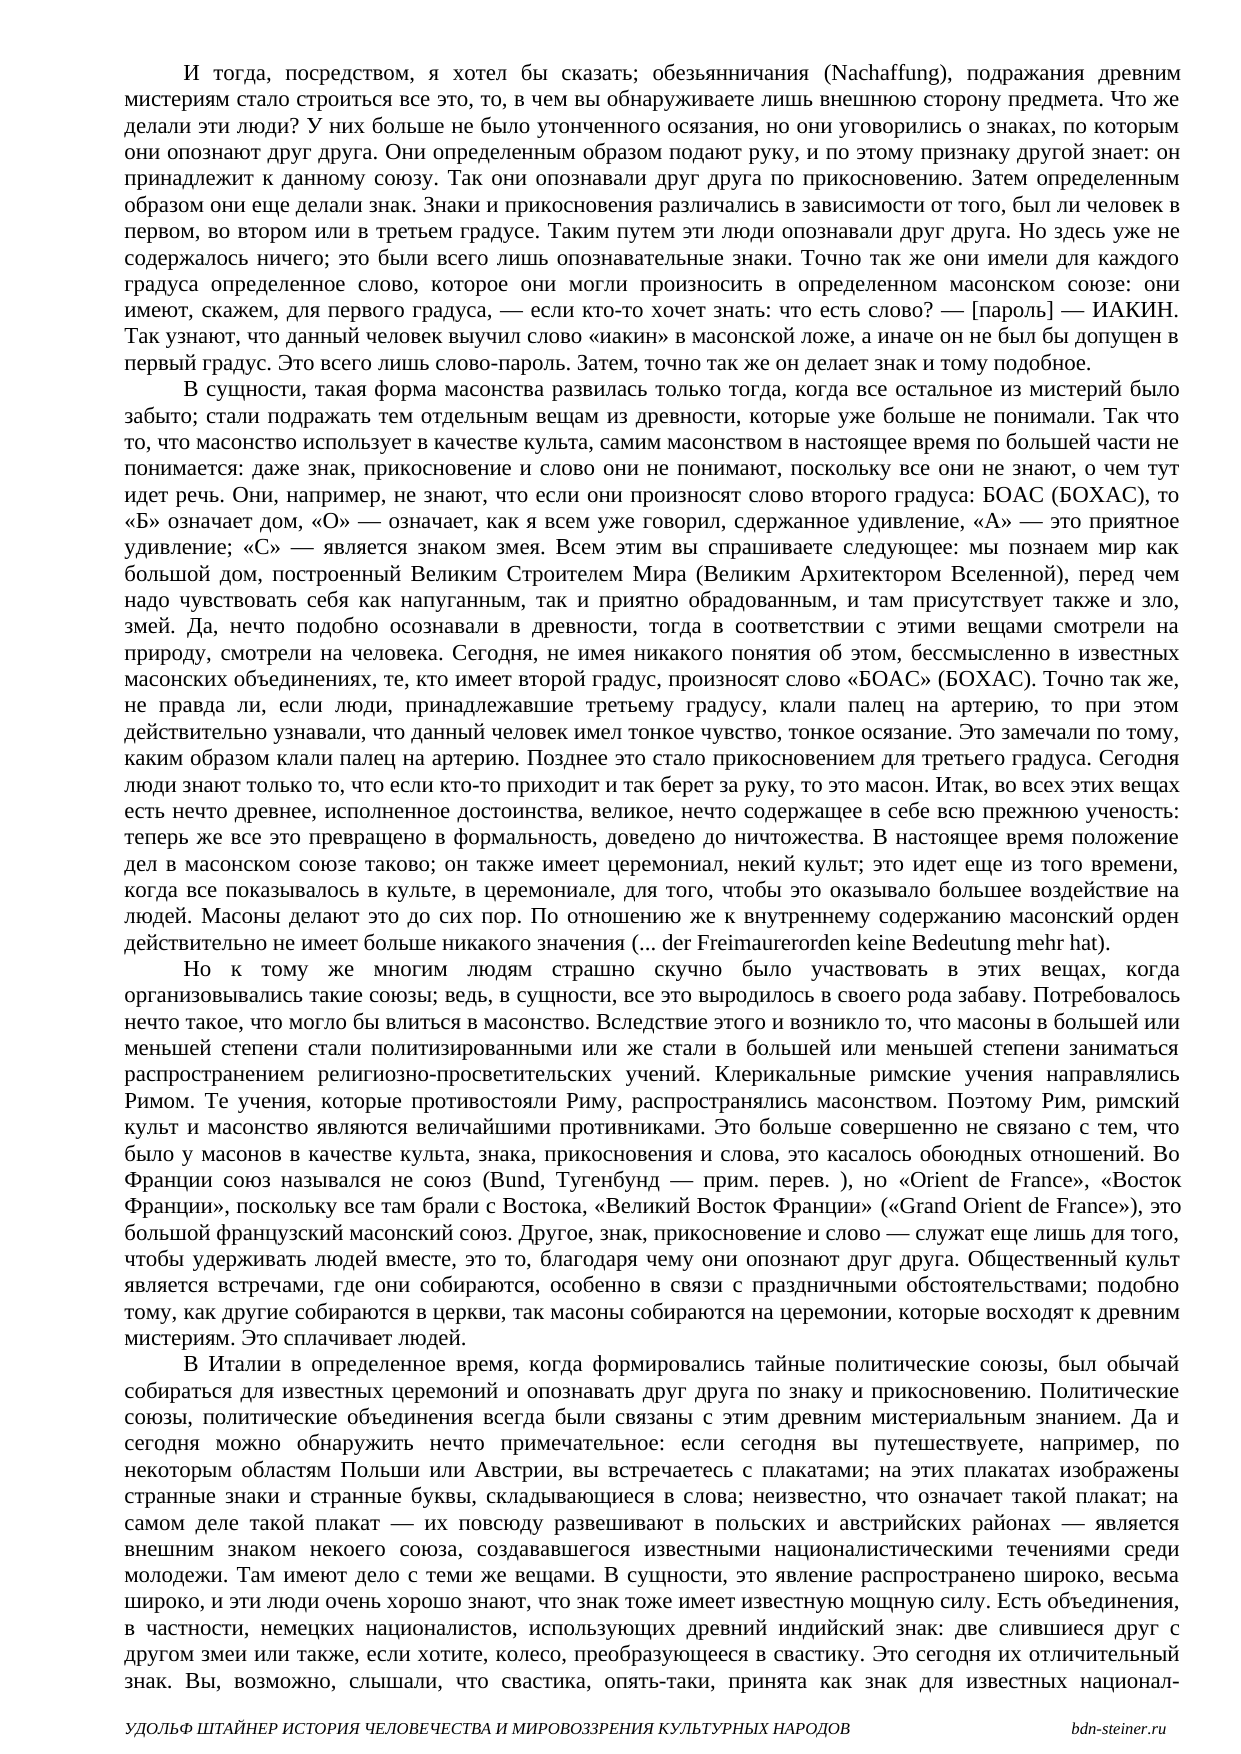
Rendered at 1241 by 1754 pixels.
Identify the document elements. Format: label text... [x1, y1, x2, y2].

text В сущности, такая форма масонства развилась только тогда, когда все остальное из мистерий было забыто; стали подражать тем отдельным вещам из древности, которые уже больше не понимали. Так что то, что масонство использует в качестве культа, самим масонством в настоящее время по большей части не понимается: даже знак, прикосновение и слово они не понимают, поскольку все они не знают, о чем тут идет речь. Они, например, не знают, что если они произносят слово второго градуса: БОАС (БОХАС), то «Б» означает дом, «О» — означает, как я всем уже говорил, сдержанное удивление, «А» — это приятное удивление; «С» — является знаком змея. Всем этим вы спрашиваете следующее: мы познаем мир как большой дом, построенный Великим Строителем Мира (Великим Архитектором Вселенной), перед чем надо чувствовать себя как напуганным, так и приятно обрадованным, и там присутствует также и зло, змей. Да, нечто подобно осознавали в древности, тогда в соответствии с этими вещами смотрели на природу, смотрели на человека. Сегодня, не имея никакого понятия об этом, бессмысленно в известных масонских объединениях, те, кто имеет второй градус, произносят слово «БОАС» (БОХАС). Точно так же, не правда ли, если люди, принадлежавшие третьему градусу, клали палец на артерию, то при этом действительно узнавали, что данный человек имел тонкое чувство, тонкое осязание. Это замечали по тому, каким образом клали палец на артерию. Позднее это стало прикосновением для третьего градуса. Сегодня люди знают только то, что если кто-то приходит и так берет за руку, то это масон. Итак, во всех этих вещах есть нечто древнее, исполненное достоинства, великое, нечто содержащее в себе всю прежнюю ученость: теперь же все это превращено в формальность, доведено до ничтожества. В настоящее время положение дел в масонском союзе таково; он также имеет церемониал, некий культ; это идет еще из того времени, когда все показывалось в культе, в церемониале, для того, чтобы это оказывало большее воздействие на людей. Масоны делают это до сих пор. По отношению же к внутреннему содержанию масонский орден действительно не имеет больше никакого значения (... der Freimaurerorden keine Bedeutung mehr hat). [124, 375, 1181, 955]
text И тогда, посредством, я хотел бы сказать; обезьянничания (Nachaffung), подражания древним мистериям стало строиться все это, то, в чем вы обнаруживаете лишь внешнюю сторону предмета. Что же делали эти люди? У них больше не было утонченного осязания, но они уговорились о знаках, по которым они опознают друг друга. Они определенным образом подают руку, и по этому признаку другой знает: он принадлежит к данному союзу. Так они опознавали друг друга по прикосновению. Затем определенным образом они еще делали знак. Знаки и прикосновения различались в зависимости от того, был ли человек в первом, во втором или в третьем градусе. Таким путем эти люди опознавали друг друга. Но здесь уже не содержалось ничего; это были всего лишь опознавательные знаки. Точно так же они имели для каждого градуса определенное слово, которое они могли произносить в определенном масонском союзе: они имеют, скажем, для первого градуса, — если кто-то хочет знать: что есть слово? — [пароль] — ИАКИН. Так узнают, что данный человек выучил слово «иакин» в масонской ложе, а иначе он не был бы допущен в первый градус. Это всего лишь слово-пароль. Затем, точно так же он делает знак и тому подобное. [124, 59, 1181, 375]
text Но к тому же многим людям страшно скучно было участвовать в этих вещах, когда организовывались такие союзы; ведь, в сущности, все это выродилось в своего рода забаву. Потребовалось нечто такое, что могло бы влиться в масонство. Вследствие этого и возникло то, что масоны в большей или меньшей степени стали политизированными или же стали в большей или меньшей степени заниматься распространением религиозно-просветительских учений. Клерикальные римские учения направлялись Римом. Те учения, которые противостояли Риму, распространялись масонством. Поэтому Рим, римский культ и масонство являются величайшими противниками. Это больше совершенно не связано с тем, что было у масонов в качестве культа, знака, прикосновения и слова, это касалось обоюдных отношений. Во Франции союз назывался не союз (Bund, Тугенбунд — прим. перев. ), но «Orient de France», «Восток Франции», поскольку все там брали с Востока, «Великий Восток Франции» («Grand Orient de France»), это большой французский масонский союз. Другое, знак, прикосновение и слово — служат еще лишь для того, чтобы удерживать людей вместе, это то, благодаря чему они опознают друг друга. Общественный культ является встречами, где они собираются, особенно в связи с праздничными обстоятельствами; подобно тому, как другие собираются в церкви, так масоны собираются на церемонии, которые восходят к древним мистериям. Это сплачивает людей. [124, 955, 1181, 1350]
text В Италии в определенное время, когда формировались тайные политические союзы, был обычай собираться для известных церемоний и опознавать друг друга по знаку и прикосновению. Политические союзы, политические объединения всегда были связаны с этим древним мистериальным знанием. Да и сегодня можно обнаружить нечто примечательное: если сегодня вы путешествуете, например, по некоторым областям Польши или Австрии, вы встречаетесь с плакатами; на этих плакатах изображены странные знаки и странные буквы, складывающиеся в слова; неизвестно, что означает такой плакат; на самом деле такой плакат — их повсюду развешивают в польских и австрийских районах — является внешним знаком некоего союза, создававшегося известными националистическими течениями среди молодежи. Там имеют дело с теми же вещами. В сущности, это явление распространено широко, весьма широко, и эти люди очень хорошо знают, что знак тоже имеет известную мощную силу. Есть объединения, в частности, немецких националистов, использующих древний индийский знак: две слившиеся друг с другом змеи или также, если хотите, колесо, преобразующееся в свастику. Это сегодня их отличительный знак. Вы, возможно, слышали, что свастика, опять-таки, принята как знак для известных национал- [124, 1350, 1181, 1693]
